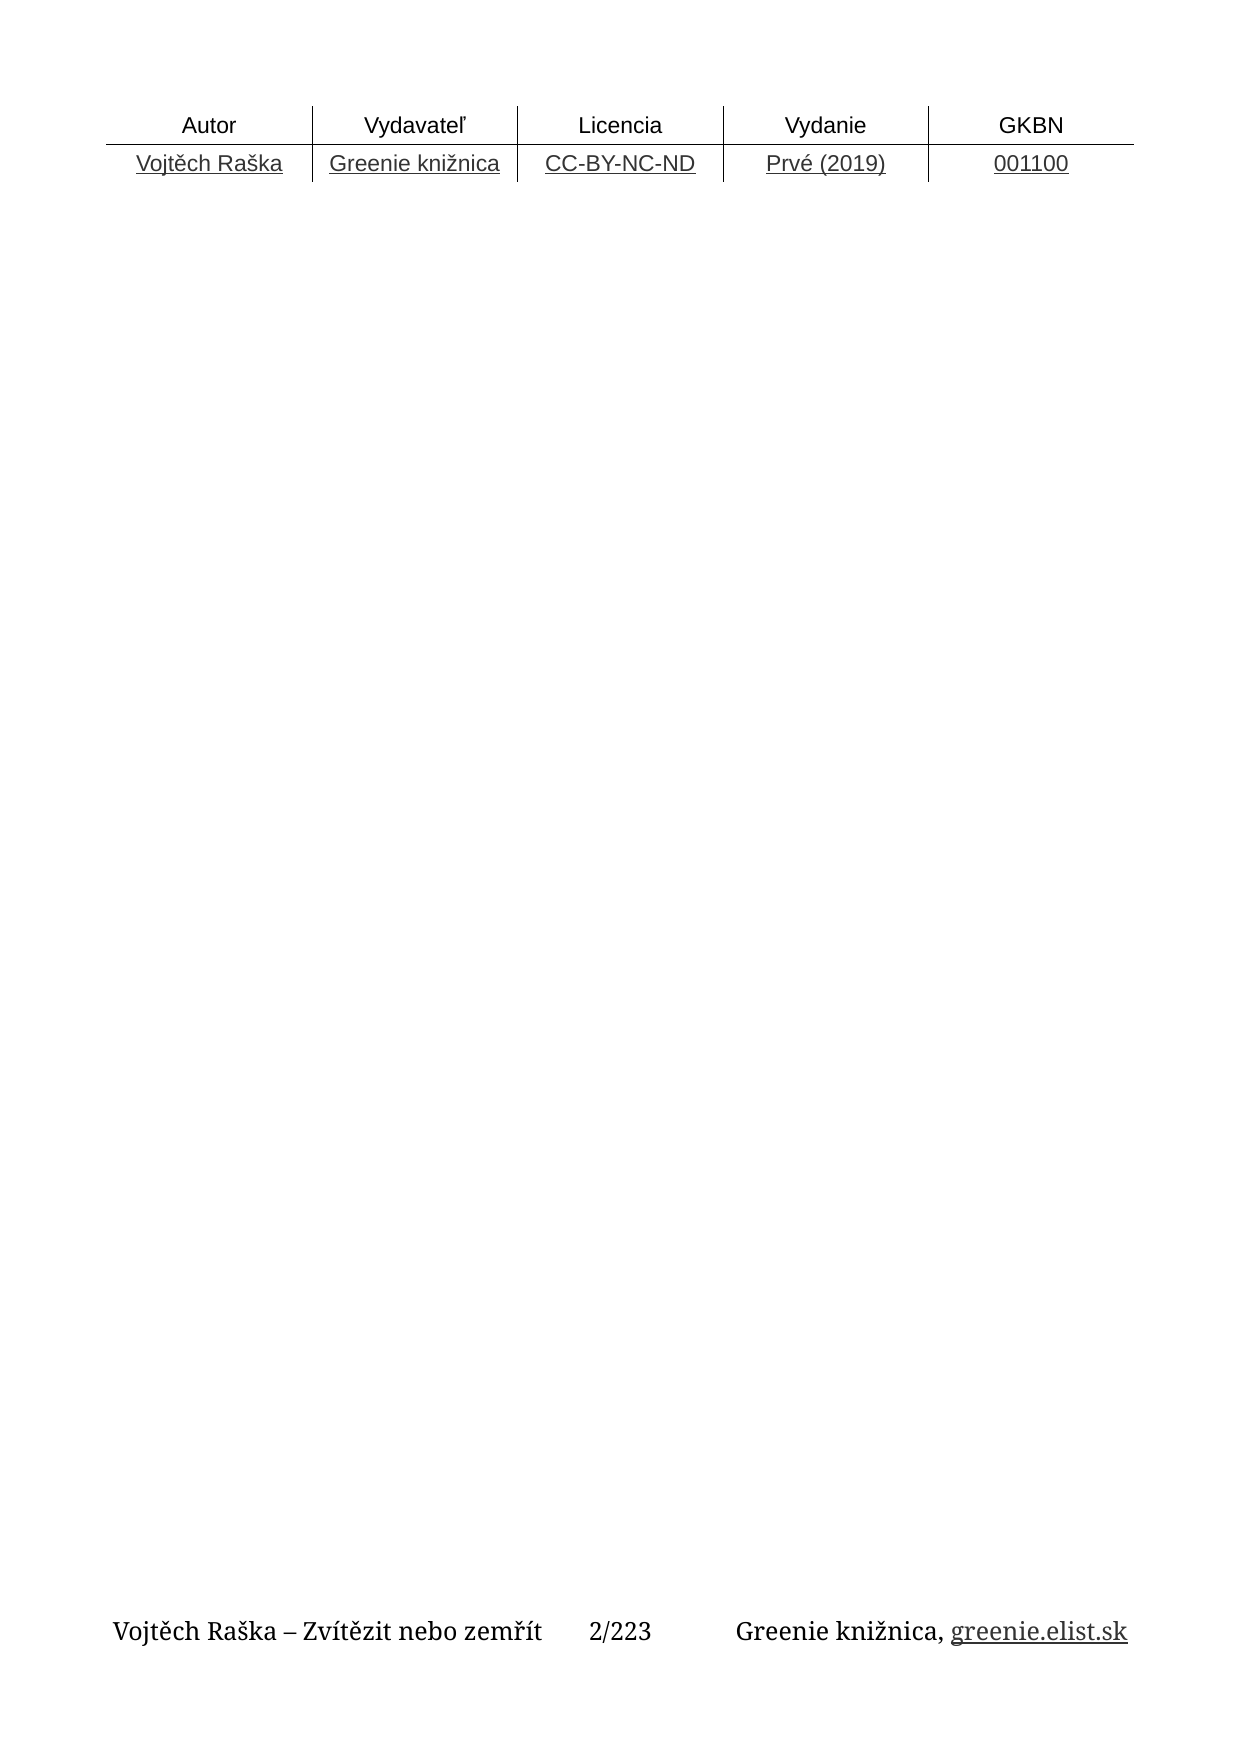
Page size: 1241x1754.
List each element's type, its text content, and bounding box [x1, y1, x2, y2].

table_header Vydanie [724, 106, 928, 144]
table_cell Prvé (2019) [724, 145, 928, 182]
table_cell 001100 [929, 145, 1134, 182]
table_cell Vojtěch Raška [106, 145, 312, 182]
table_header GKBN [929, 106, 1134, 144]
table_cell Greenie knižnica [313, 145, 517, 182]
table_cell CC-BY-NC-ND [518, 145, 723, 182]
table_header Licencia [518, 106, 723, 144]
table_header Autor [106, 106, 312, 144]
table_header Vydavateľ [313, 106, 517, 144]
